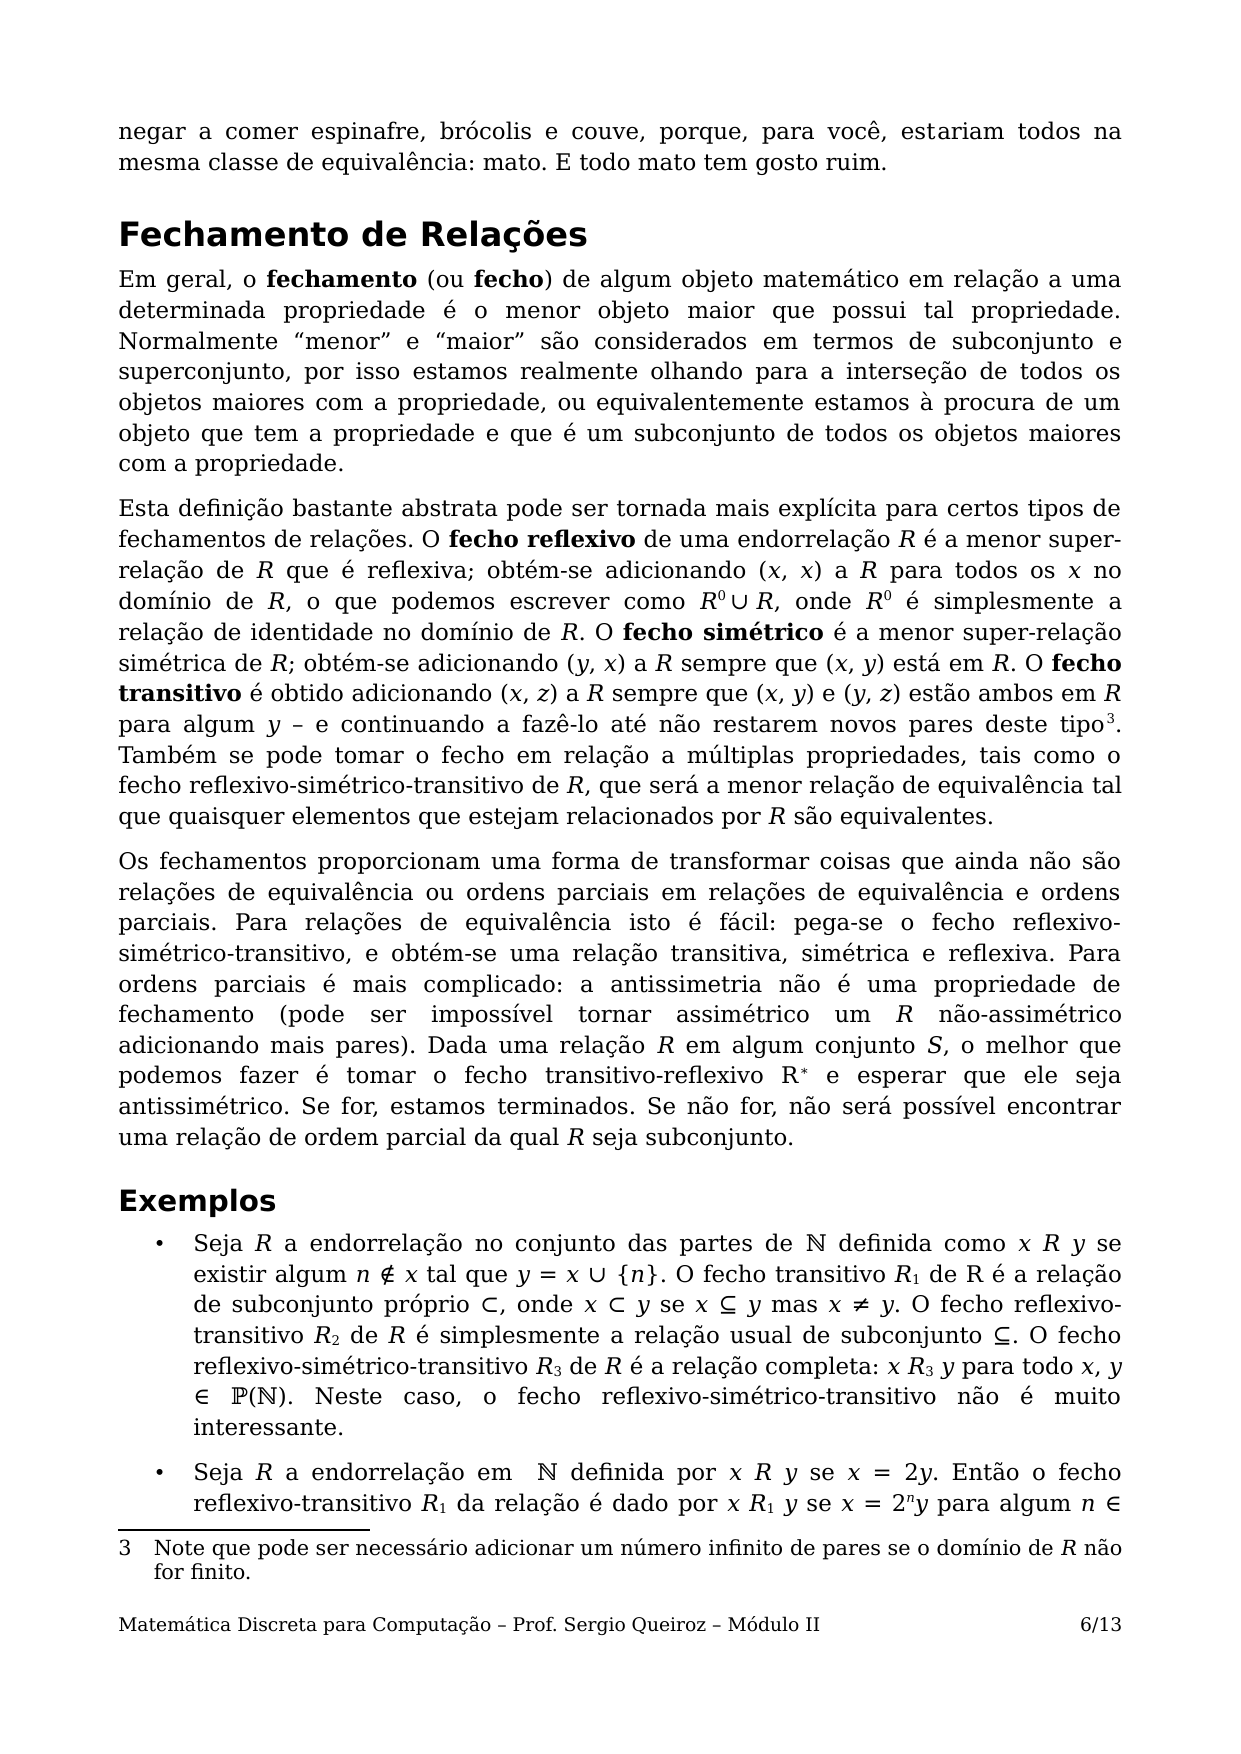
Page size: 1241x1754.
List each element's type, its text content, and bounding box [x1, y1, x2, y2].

text Esta definição bastante abstrata pode ser tornada mais explícita para certos tipos de fechamentos de relações. O fecho reflexivo de uma endorrelação R é a menor super-relação de R que é reflexiva; obtém-se adicionando (x, x) a R para todos os x no domínio de R, o que podemos escrever como R0 ∪ R, onde R0 é simplesmente a relação de identidade no domínio de R. O fecho simétrico é a menor super-relação simétrica de R; obtém-se adicionando (y, x) a R sempre que (x, y) está em R. O fecho transitivo é obtido adicionando (x, z) a R sempre que (x, y) e (y, z) estão ambos em R para algum y – e continuando a fazê-lo até não restarem novos pares deste tipo. Também se pode tomar o fecho em relação a múltiplas propriedades, tais como o fecho reflexivo-simétrico-transitivo de R, que será a menor relação de equivalência tal que quaisquer elementos que estejam relacionados por R são equivalentes. [118, 496, 1122, 830]
text Em geral, o fechamento (ou fecho) de algum objeto matemático em relação a uma determinada propriedade é o menor objeto maior que possui tal propriedade. Normalmente “menor” e “maior” são considerados em termos de subconjunto e superconjunto, por isso estamos realmente olhando para a interseção de todos os objetos maiores com a propriedade, ou equivalentemente estamos à procura de um objeto que tem a propriedade e que é um subconjunto de todos os objetos maiores com a propriedade. [118, 266, 1122, 477]
list Seja R a endorrelação no conjunto das partes de ℕ definida como x R y se existir algum n ∉ x tal que y = x ∪ {n}. O fecho transitivo R1 de R é a relação de subconjunto próprio ⊂, onde x ⊂ y se x ⊆ y mas x ≠ y. O fecho reflexivo-transitivo R2 de R é simplesmente a relação usual de subconjunto ⊆. O fecho reflexivo-simétrico-transitivo R3 de R é a relação completa: x R3 y para todo x, y ∈ ℙ(ℕ). Neste caso, o fecho reflexivo-simétrico-transitivo não é muito interessante. [156, 1230, 1122, 1441]
subtitle Fechamento de Relações [118, 215, 1122, 254]
text negar a comer espinafre, brócolis e couve, porque, para você, estariam todos na mesma classe de equivalência: mato. E todo mato tem gosto ruim. [118, 118, 1122, 175]
text Note que pode ser necessário adicionar um número infinito de pares se o domínio de R não for finito. [118, 1536, 1122, 1584]
list Seja R a endorrelação em ℕ definida por x R y se x = 2y. Então o fecho reflexivo-transitivo R1 da relação é dado por x R1 y se x = 2ny para algum n ∈ [156, 1459, 1122, 1517]
text Os fechamentos proporcionam uma forma de transformar coisas que ainda não são relações de equivalência ou ordens parciais em relações de equivalência e ordens parciais. Para relações de equivalência isto é fácil: pega-se o fecho reflexivo-simétrico-transitivo, e obtém-se uma relação transitiva, simétrica e reflexiva. Para ordens parciais é mais complicado: a antissimetria não é uma propriedade de fechamento (pode ser impossível tornar assimétrico um R não-assimétrico adicionando mais pares). Dada uma relação R em algum conjunto S, o melhor que podemos fazer é tomar o fecho transitivo-reflexivo R∗ e esperar que ele seja antissimétrico. Se for, estamos terminados. Se não for, não será possível encontrar uma relação de ordem parcial da qual R seja subconjunto. [118, 848, 1122, 1151]
subtitle Exemplos [118, 1184, 1122, 1218]
